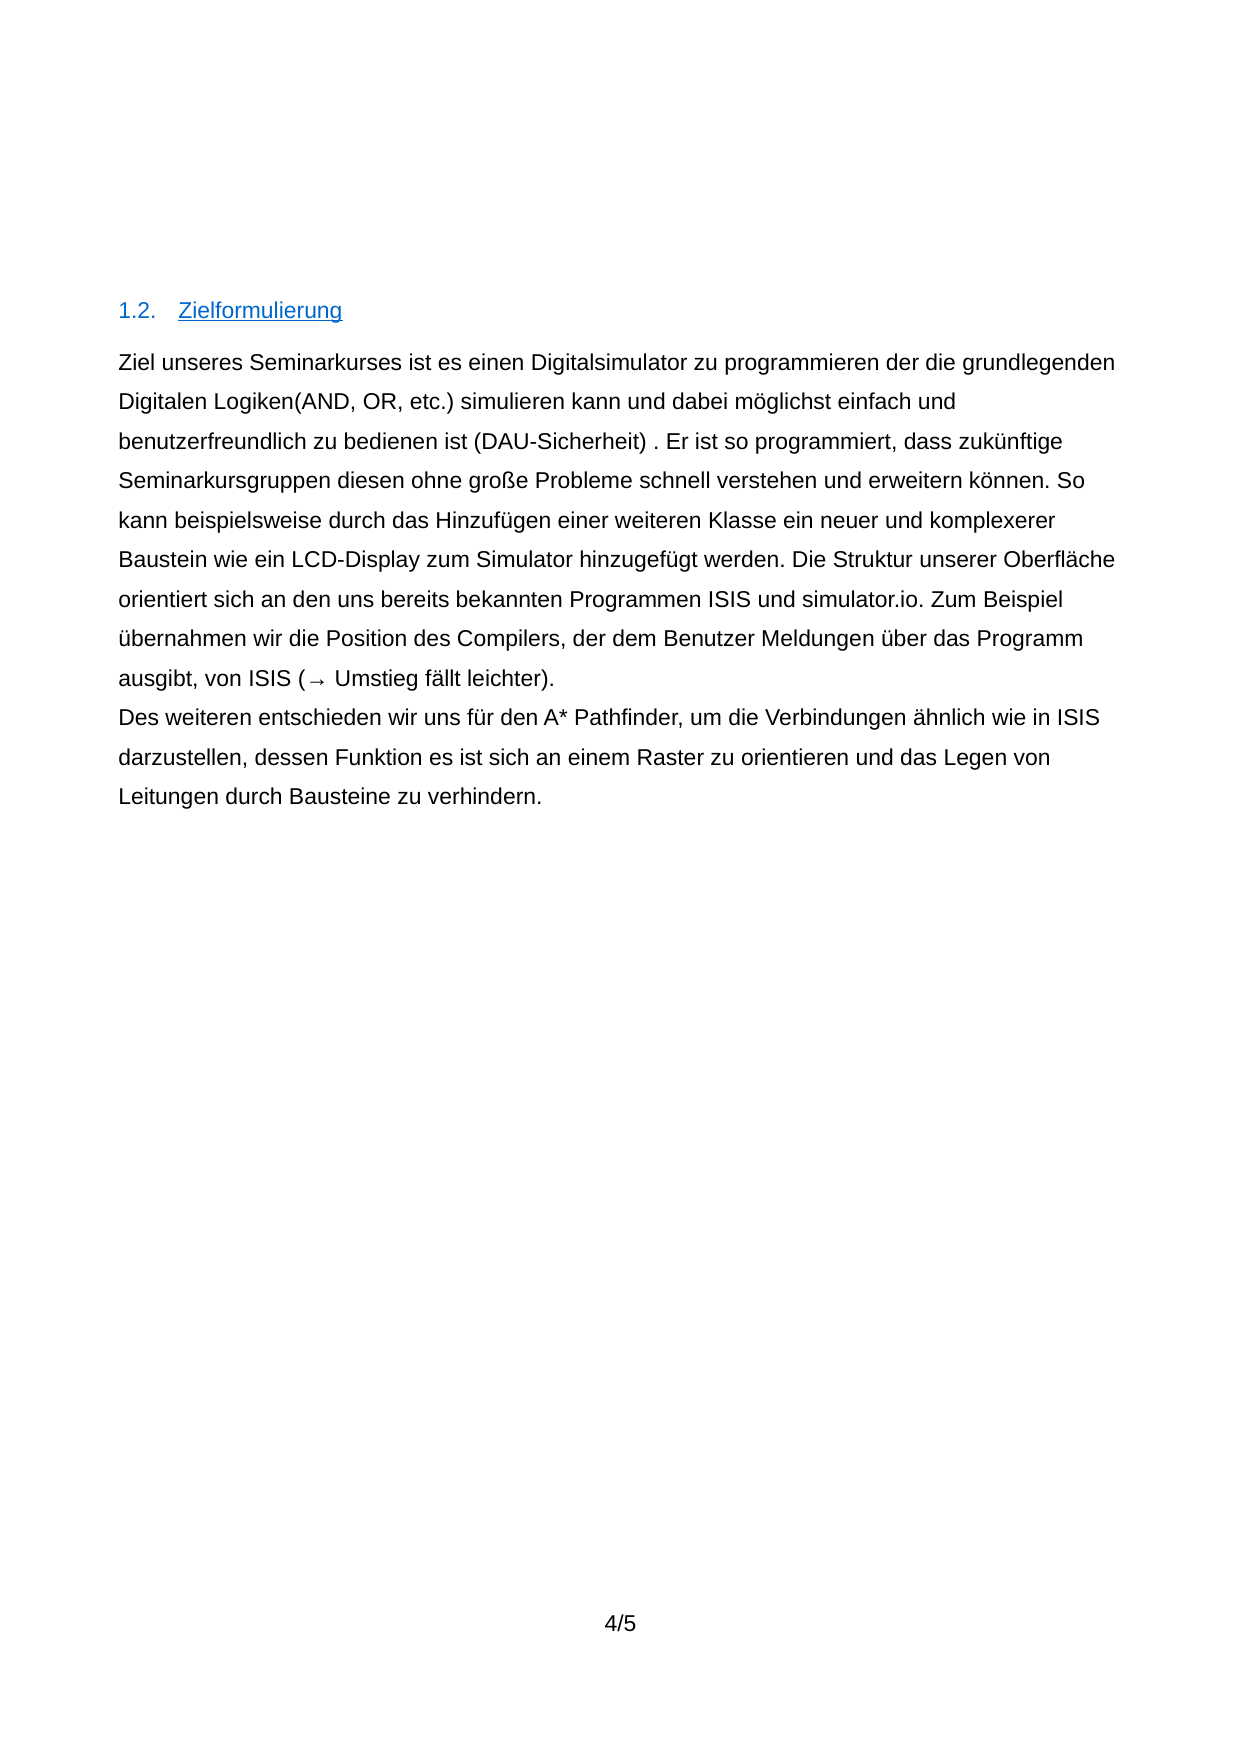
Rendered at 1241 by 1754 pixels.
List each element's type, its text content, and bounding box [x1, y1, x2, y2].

text Ziel unseres Seminarkurses ist es einen Digitalsimulator zu programmieren der die grundlegenden Digitalen Logiken(AND, OR, etc.) simulieren kann und dabei möglichst einfach und benutzerfreundlich zu bedienen ist (DAU-Sicherheit) . Er ist so programmiert, dass zukünftige Seminarkursgruppen diesen ohne große Probleme schnell verstehen und erweitern können. So kann beispielsweise durch das Hinzufügen einer weiteren Klasse ein neuer und komplexerer Baustein wie ein LCD-Display zum Simulator hinzugefügt werden. Die Struktur unserer Oberfläche orientiert sich an den uns bereits bekannten Programmen ISIS und simulator.io. Zum Beispiel übernahmen wir die Position des Compilers, der dem Benutzer Meldungen über das Programm ausgibt, von ISIS (→ Umstieg fällt leichter). [118, 349, 1122, 691]
subtitle Zielformulierung [118, 297, 1122, 323]
text Des weiteren entschieden wir uns für den A* Pathfinder, um die Verbindungen ähnlich wie in ISIS darzustellen, dessen Funktion es ist sich an einem Raster zu orientieren und das Legen von Leitungen durch Bausteine zu verhindern. [118, 704, 1122, 809]
